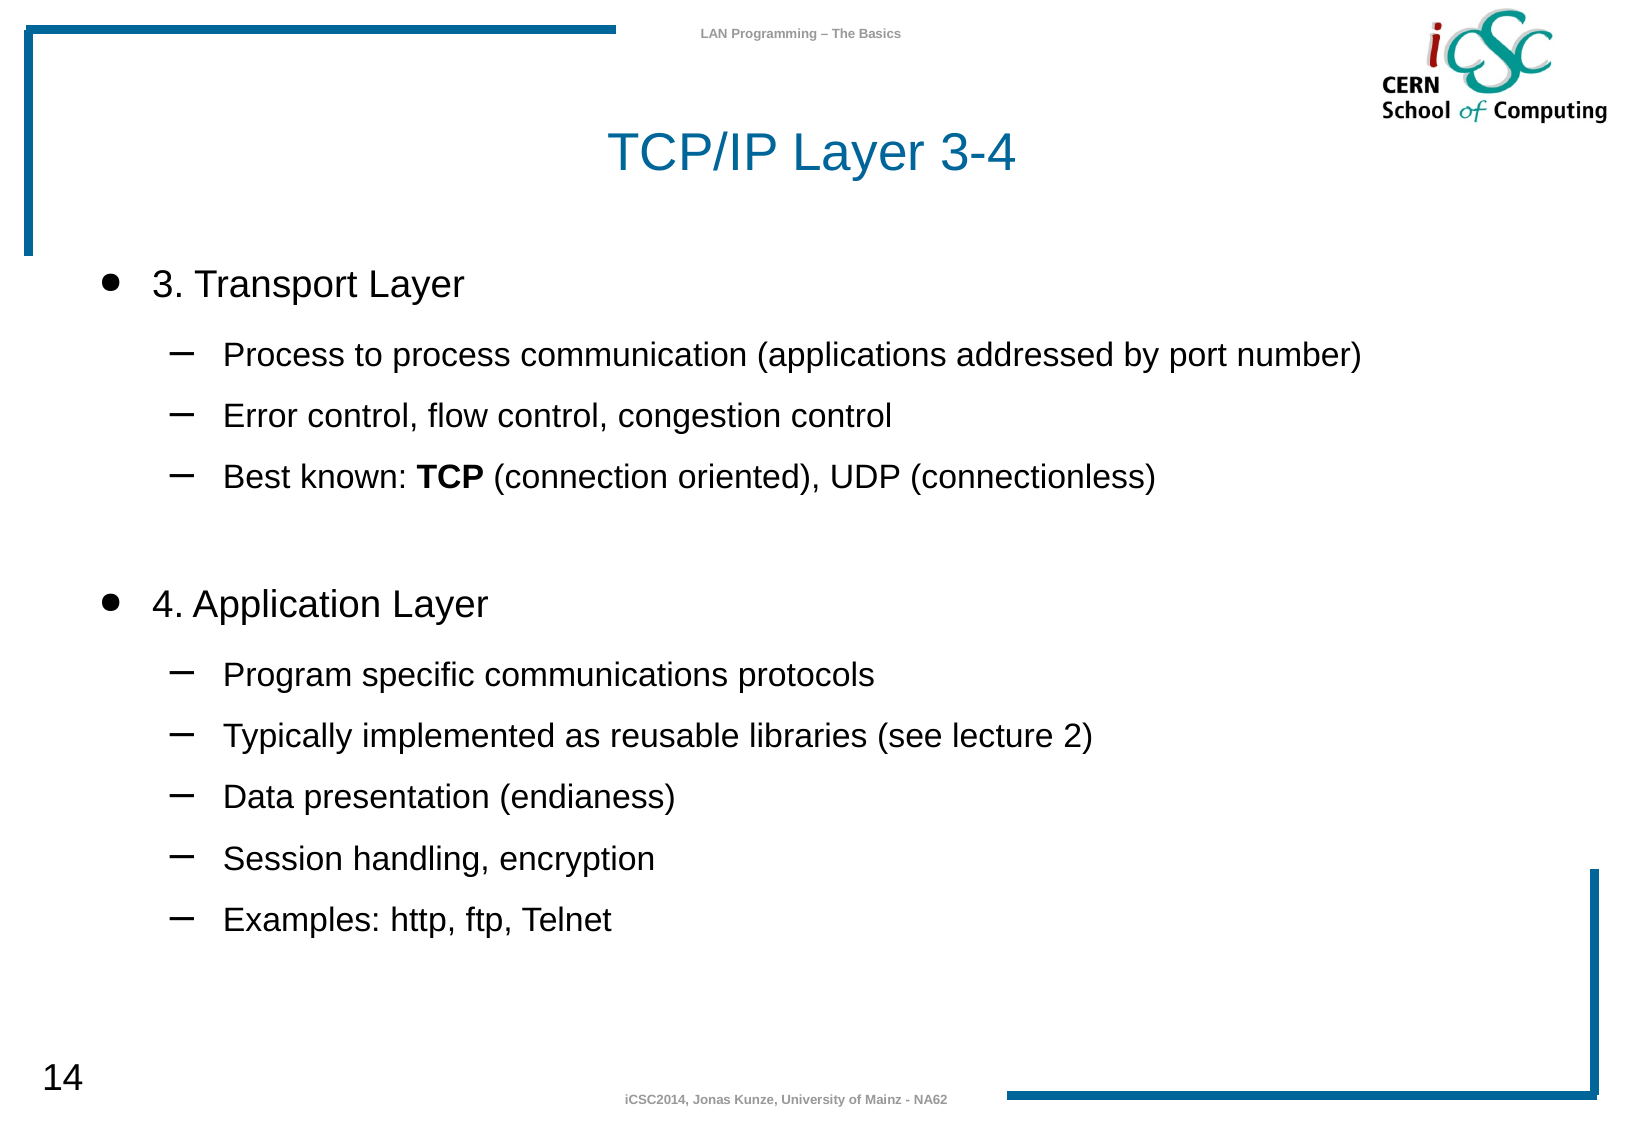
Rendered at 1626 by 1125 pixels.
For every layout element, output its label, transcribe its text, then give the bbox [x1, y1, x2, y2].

list 3. Transport Layer Process to process communication (applications addressed by port number) Error control, flow control, congestion control Best known: TCP (connection oriented), UDP (connectionless) 4. Application Layer Program specific communications protocols Typically implemented as reusable libraries (see lecture 2) Data presentation (endianess) Session handling, encryption Examples: http, ftp, Telnet [81, 263, 1512, 1051]
title TCP/IP Layer 3-4 [81, 44, 1544, 233]
picture [1381, 8, 1608, 125]
